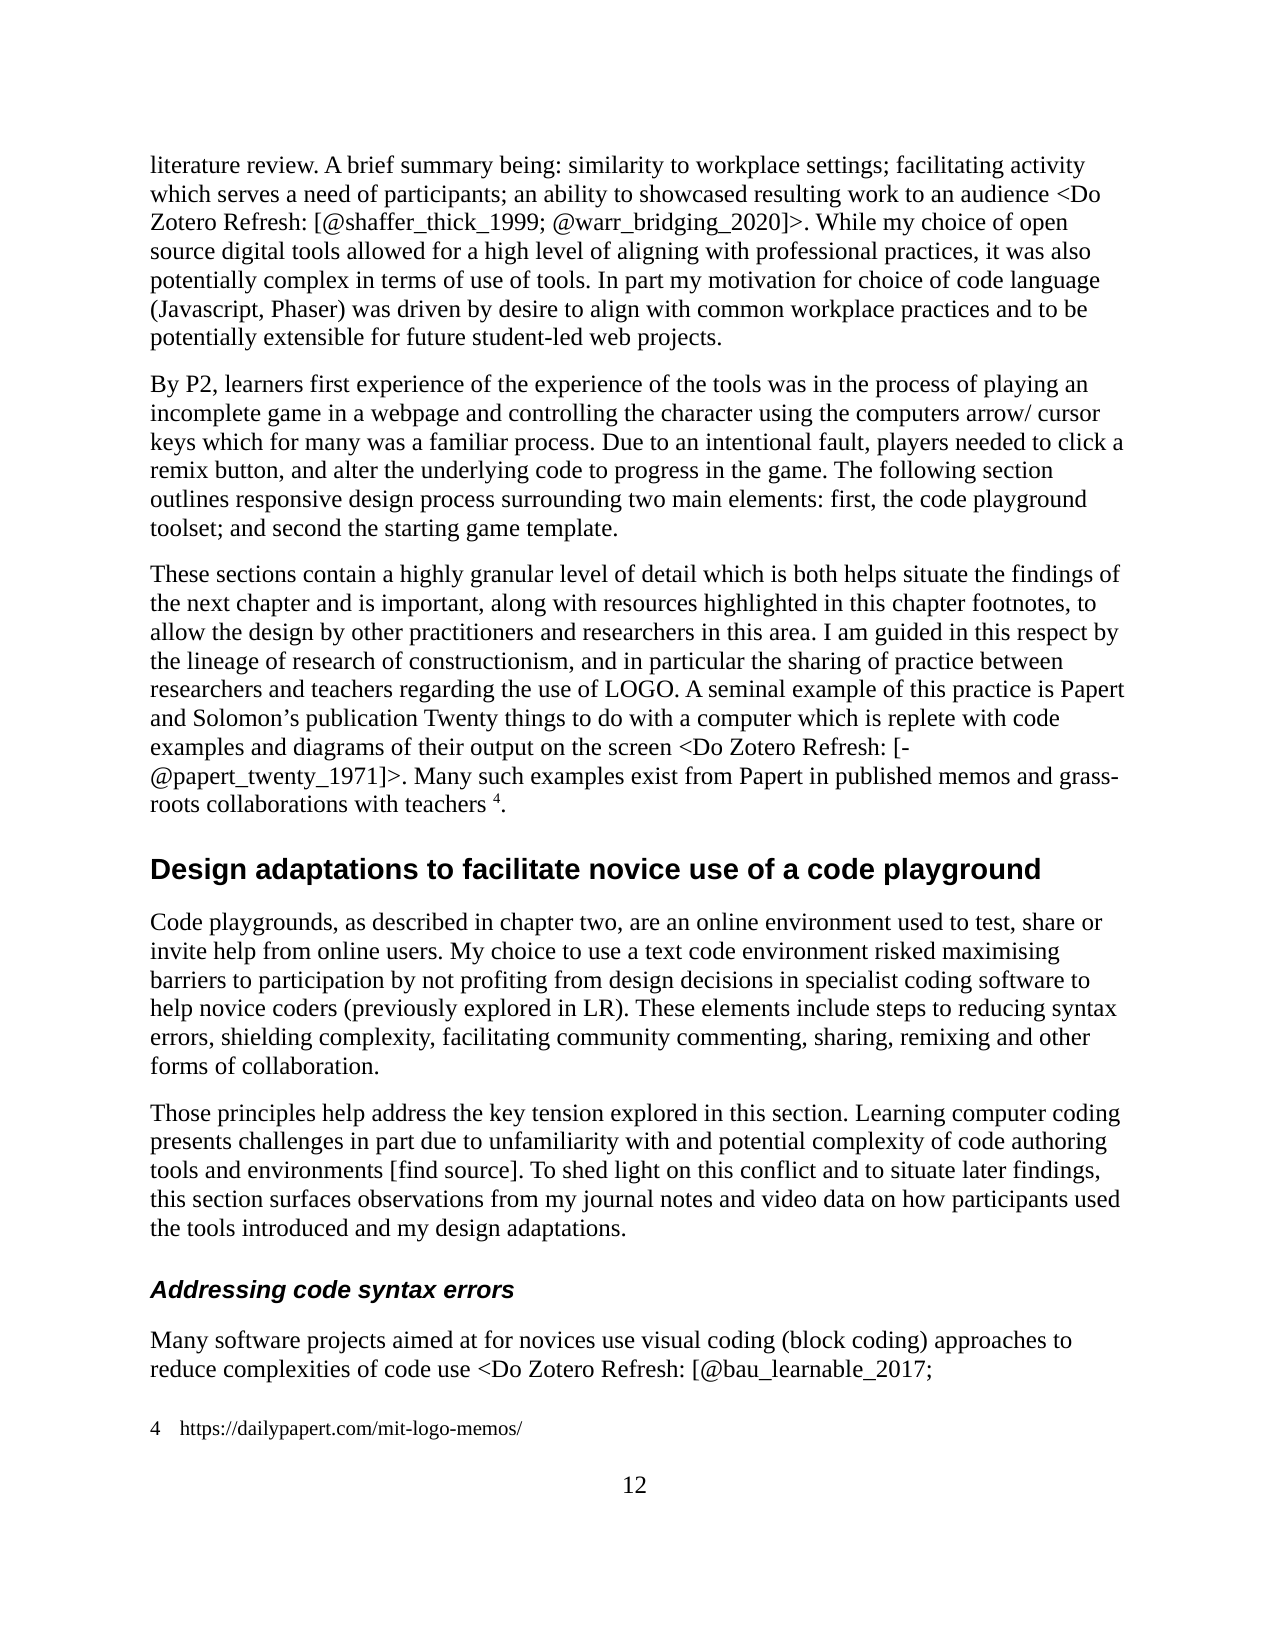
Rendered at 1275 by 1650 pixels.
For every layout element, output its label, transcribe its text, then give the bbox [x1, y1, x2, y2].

text Many software projects aimed at for novices use visual coding (block coding) approaches to reduce complexities of code use <Do Zotero Refresh: [@bau_learnable_2017; [150, 1325, 1125, 1383]
text Those principles help address the key tension explored in this section. Learning computer coding presents challenges in part due to unfamiliarity with and potential complexity of code authoring tools and environments [find source]. To shed light on this conflict and to situate later findings, this section surfaces observations from my journal notes and video data on how participants used the tools introduced and my design adaptations. [150, 1098, 1125, 1241]
text literature review. A brief summary being: similarity to workplace settings; facilitating activity which serves a need of participants; an ability to showcased resulting work to an audience <Do Zotero Refresh: [@shaffer_thick_1999; @warr_bridging_2020]>. While my choice of open source digital tools allowed for a high level of aligning with professional practices, it was also potentially complex in terms of use of tools. In part my motivation for choice of code language (Javascript, Phaser) was driven by desire to align with common workplace practices and to be potentially extensible for future student-led web projects. [150, 150, 1125, 351]
text These sections contain a highly granular level of detail which is both helps situate the findings of the next chapter and is important, along with resources highlighted in this chapter footnotes, to allow the design by other practitioners and researchers in this area. I am guided in this respect by the lineage of research of constructionism, and in particular the sharing of practice between researchers and teachers regarding the use of LOGO. A seminal example of this practice is Papert and Solomon’s publication Twenty things to do with a computer which is replete with code examples and diagrams of their output on the screen <Do Zotero Refresh: [-@papert_twenty_1971]>. Many such examples exist from Papert in published memos and grass-roots collaborations with teachers . [150, 559, 1125, 818]
text https://dailypapert.com/mit-logo-memos/ [150, 1416, 1125, 1440]
text By P2, learners first experience of the experience of the tools was in the process of playing an incomplete game in a webpage and controlling the character using the computers arrow/ cursor keys which for many was a familiar process. Due to an intentional fault, players needed to click a remix button, and alter the underlying code to progress in the game. The following section outlines responsive design process surrounding two main elements: first, the code playground toolset; and second the starting game template. [150, 369, 1125, 542]
subtitle Addressing code syntax errors [150, 1275, 1125, 1304]
subtitle Design adaptations to facilitate novice use of a code playground [150, 852, 1125, 886]
text Code playgrounds, as described in chapter two, are an online environment used to test, share or invite help from online users. My choice to use a text code environment risked maximising barriers to participation by not profiting from design decisions in specialist coding software to help novice coders (previously explored in LR). These elements include steps to reducing syntax errors, shielding complexity, facilitating community commenting, sharing, remixing and other forms of collaboration. [150, 907, 1125, 1080]
